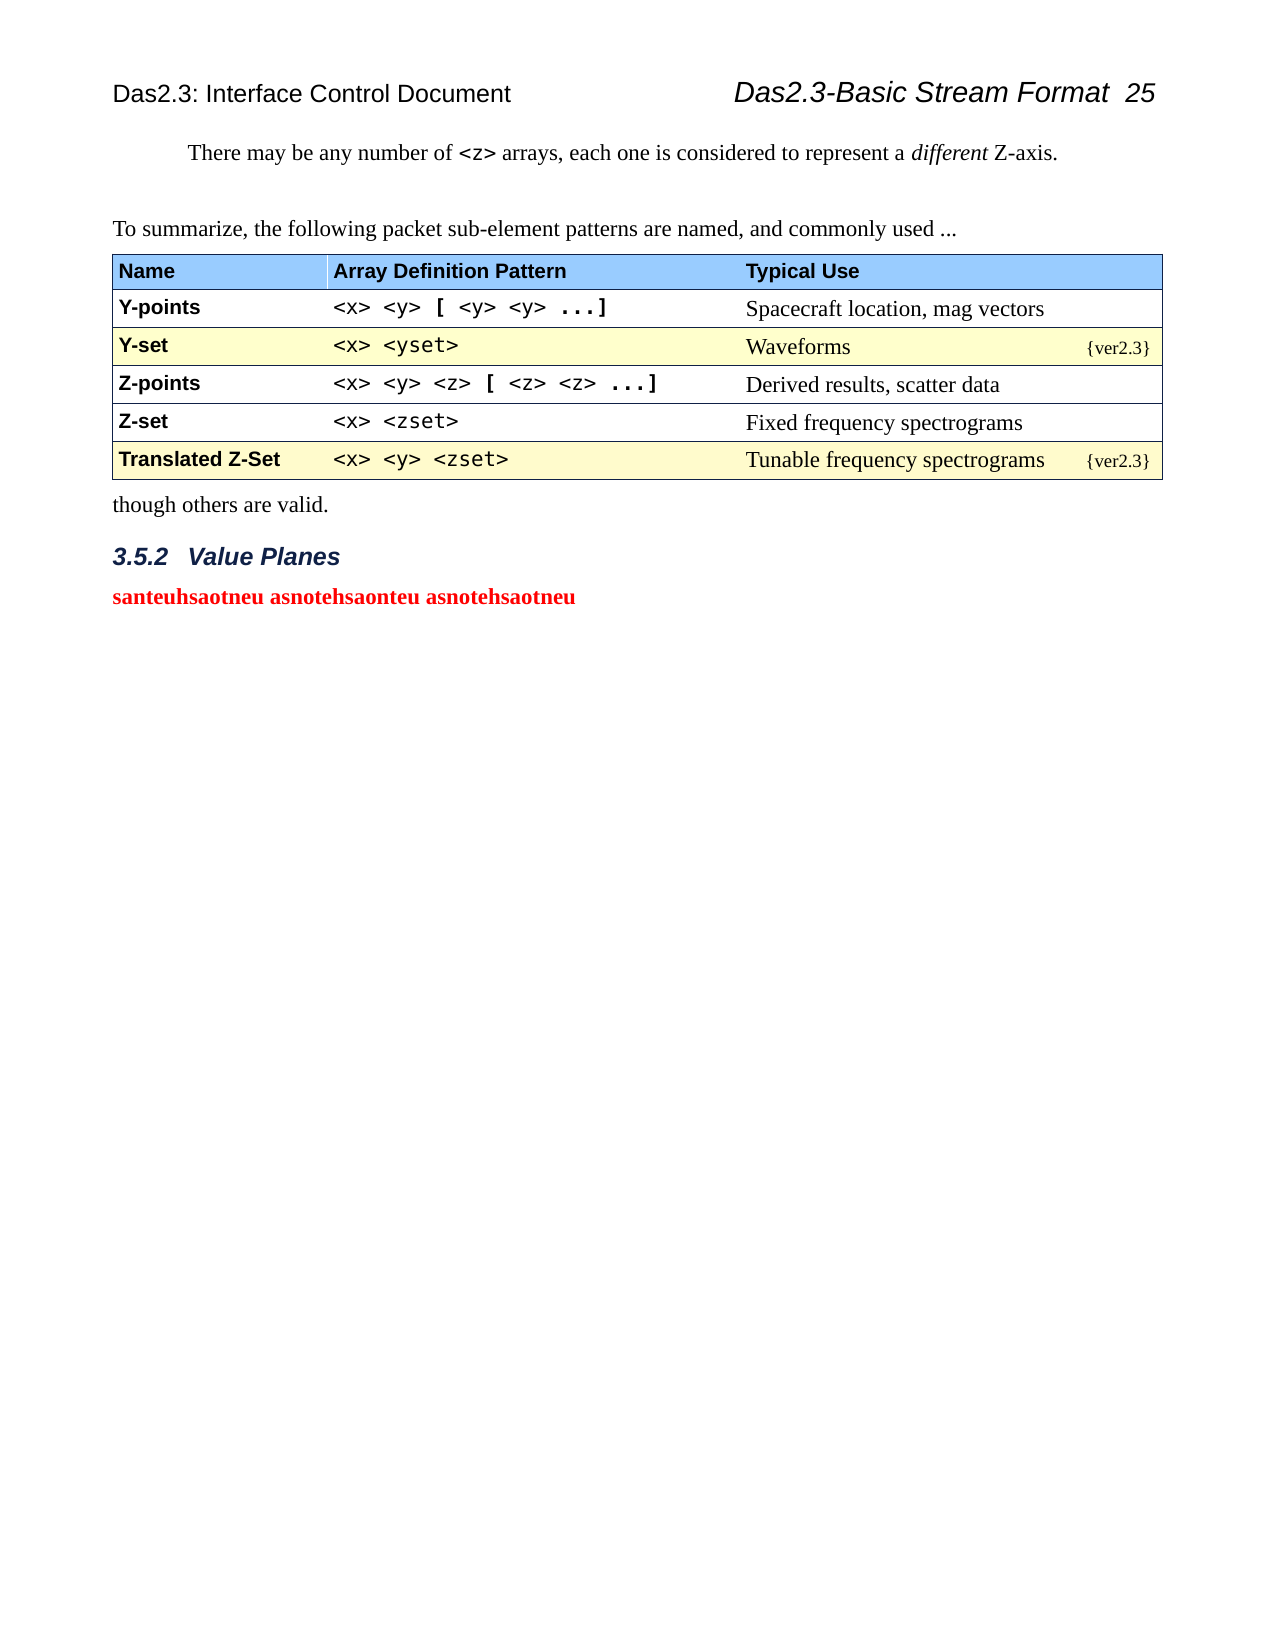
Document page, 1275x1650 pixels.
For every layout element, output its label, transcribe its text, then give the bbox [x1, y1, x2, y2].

table_cell <x> <zset> [328, 404, 740, 441]
table_cell <x> <y> <z> [ <z> <z> ...] [328, 366, 740, 403]
subtitle Value Planes [112, 542, 1162, 571]
table_cell <x> <yset> [328, 328, 740, 365]
table_cell <x> <y> [ <y> <y> ...] [328, 290, 740, 327]
table_cell Y-set [113, 328, 327, 365]
text To summarize, the following packet sub-element patterns are named, and commonly used ... [112, 215, 1162, 242]
table_cell Tunable frequency spectrograms {ver2.3} [740, 442, 1162, 479]
text santeuhsaotneu asnotehsaonteu asnotehsaotneu [112, 583, 1162, 610]
table_cell Y-points [113, 290, 327, 327]
text though others are valid. [112, 491, 1162, 517]
table_header Name [113, 255, 327, 289]
table_cell <x> <y> <zset> [328, 442, 740, 479]
table_header Array Definition Pattern [328, 255, 740, 289]
table_header Typical Use [740, 255, 1162, 289]
table_cell Z-set [113, 404, 327, 441]
table_cell Translated Z-Set [113, 442, 327, 479]
table_cell Spacecraft location, mag vectors [740, 290, 1162, 327]
list There may be any number of <z> arrays, each one is considered to represent a different Z-axis. [150, 138, 1162, 165]
table_cell Z-points [113, 366, 327, 403]
table_cell Waveforms {ver2.3} [740, 328, 1162, 365]
table_cell Fixed frequency spectrograms [740, 404, 1162, 441]
table_cell Derived results, scatter data [740, 366, 1162, 403]
